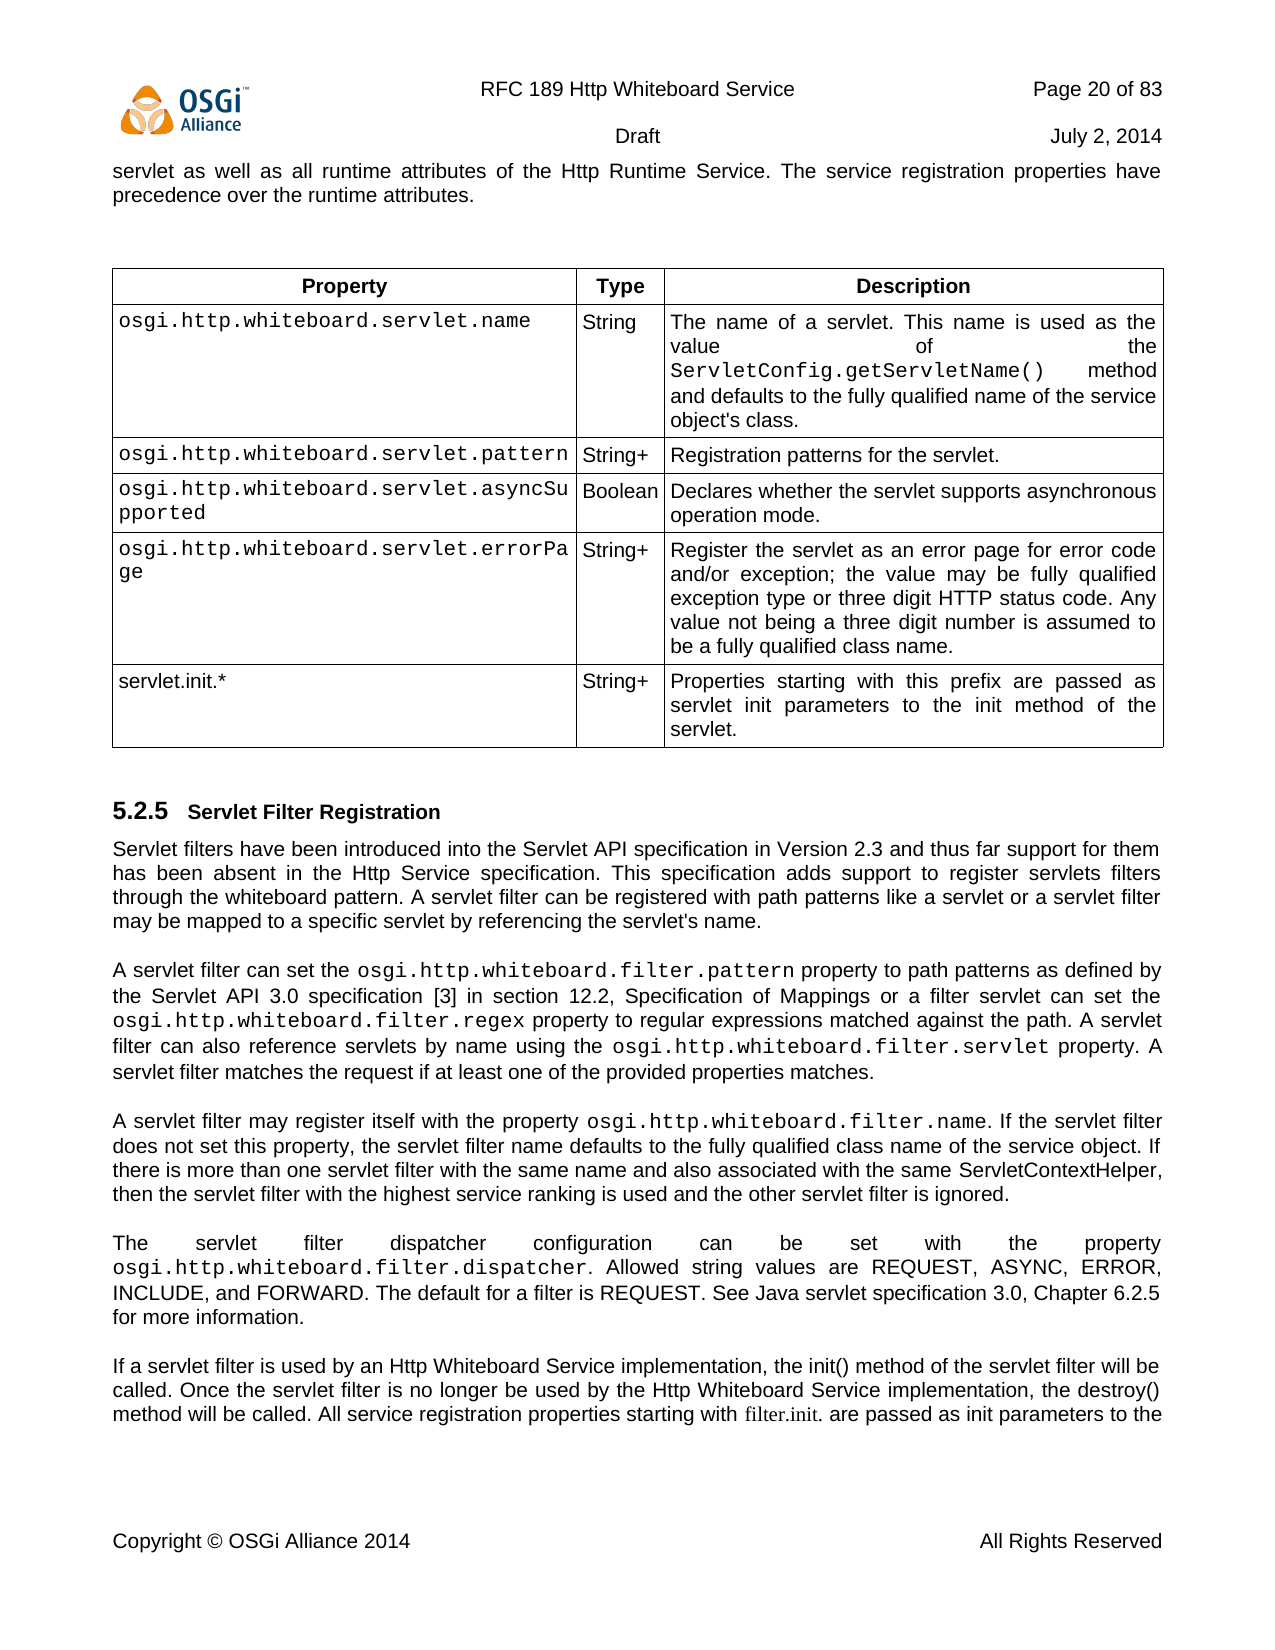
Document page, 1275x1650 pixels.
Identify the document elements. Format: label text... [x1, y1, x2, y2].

table_cell osgi.http.whiteboard.servlet.pattern [113, 438, 576, 473]
table_header Property [113, 269, 576, 304]
subtitle Servlet Filter Registration [112, 796, 1162, 825]
text A servlet filter can set the osgi.http.whiteboard.filter.pattern property to path patterns as defined by the Servlet API 3.0 specification [3]. in section 12.2, Specification of Mappings or a filter servlet can set the osgi.http.whiteboard.filter.regex property to regular expressions matched against the path. A servlet filter can also reference servlets by name using the osgi.http.whiteboard.filter.servlet property. A servlet filter matches the request if at least one of the provided properties matches. [112, 958, 1162, 1083]
table_cell Registration patterns for the servlet. [665, 438, 1163, 473]
table_cell osgi.http.whiteboard.servlet.asyncSupported [113, 474, 576, 532]
text The servlet filter dispatcher configuration can be set with the property osgi.http.whiteboard.filter.dispatcher. Allowed string values are REQUEST, ASYNC, ERROR, INCLUDE, and FORWARD. The default for a filter is REQUEST. See Java servlet specification 3.0, Chapter 6.2.5 for more information. [112, 1231, 1162, 1329]
table_cell osgi.http.whiteboard.servlet.errorPage [113, 533, 576, 663]
text servlet as well as all runtime attributes of the Http Runtime Service. The service registration properties have precedence over the runtime attributes. [112, 159, 1162, 207]
table_cell String+ [577, 438, 664, 473]
table_cell Properties starting with this prefix are passed as servlet init parameters to the init method of the servlet. [665, 665, 1163, 747]
table_cell servlet.init.* [113, 665, 576, 747]
table_cell Declares whether the servlet supports asynchronous operation mode. [665, 474, 1163, 532]
table_cell String+ [577, 533, 664, 663]
table_header Type [577, 269, 664, 304]
text If a servlet filter is used by an Http Whiteboard Service implementation, the init() method of the servlet filter will be called. Once the servlet filter is no longer be used by the Http Whiteboard Service implementation, the destroy() method will be called. All service registration properties starting with filter.init. are passed as init parameters to the [112, 1354, 1162, 1426]
table_cell The name of a servlet. This name is used as the value of the ServletConfig.getServletName() method and defaults to the fully qualified name of the service object's class. [665, 305, 1163, 437]
picture [113, 78, 257, 142]
text Servlet filters have been introduced into the Servlet API specification in Version 2.3 and thus far support for them has been absent in the Http Service specification. This specification adds support to register servlets filters through the whiteboard pattern. A servlet filter can be registered with path patterns like a servlet or a servlet filter may be mapped to a specific servlet by referencing the servlet's name. [112, 837, 1162, 933]
text A servlet filter may register itself with the property osgi.http.whiteboard.filter.name. If the servlet filter does not set this property, the servlet filter name defaults to the fully qualified class name of the service object. If there is more than one servlet filter with the same name and also associated with the same ServletContextHelper, then the servlet filter with the highest service ranking is used and the other servlet filter is ignored. [112, 1108, 1162, 1206]
table_header Description [665, 269, 1163, 304]
table_cell osgi.http.whiteboard.servlet.name [113, 305, 576, 437]
table_cell Boolean [577, 474, 664, 532]
table_cell String [577, 305, 664, 437]
table_cell String+ [577, 665, 664, 747]
table_cell Register the servlet as an error page for error code and/or exception; the value may be fully qualified exception type or three digit HTTP status code. Any value not being a three digit number is assumed to be a fully qualified class name. [665, 533, 1163, 663]
